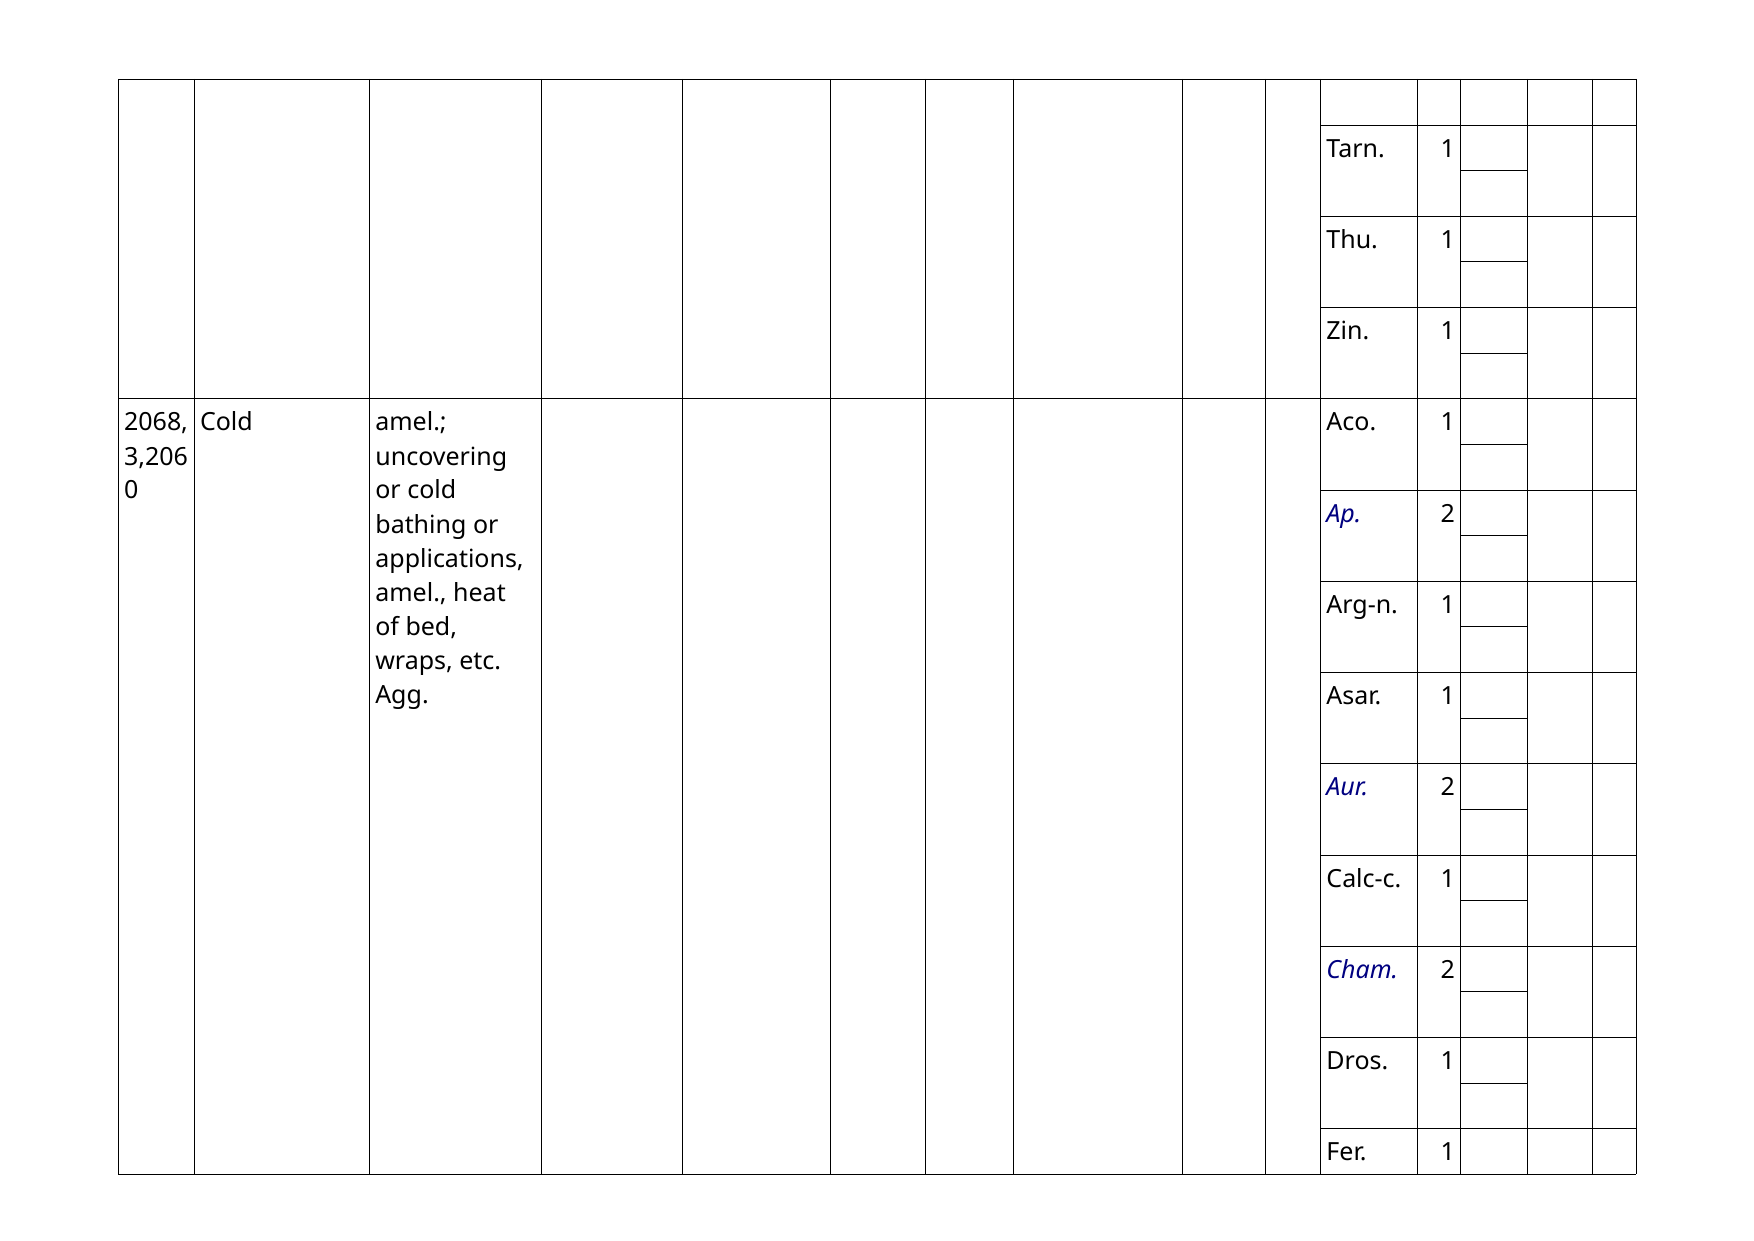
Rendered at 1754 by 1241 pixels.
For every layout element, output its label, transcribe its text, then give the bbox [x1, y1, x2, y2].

table_cell [1461, 947, 1527, 991]
table_cell Zin. [1321, 308, 1417, 398]
table_cell [195, 80, 369, 398]
table_cell [1593, 582, 1636, 672]
table_cell [1593, 80, 1636, 124]
table_cell 1 [1418, 126, 1460, 216]
table_cell Dros. [1321, 1038, 1417, 1128]
table_cell [1461, 399, 1527, 444]
table_cell [1593, 217, 1636, 307]
table_cell [1461, 1084, 1527, 1128]
table_cell [1461, 1038, 1527, 1083]
table_cell [1528, 491, 1592, 581]
table_cell [1461, 856, 1527, 900]
table_cell [1321, 80, 1417, 124]
table_cell 2068,3,2060 [119, 399, 194, 1174]
table_cell [1461, 901, 1527, 946]
table_cell 1 [1418, 582, 1460, 672]
table_cell [683, 80, 830, 398]
table_cell [1528, 126, 1592, 216]
table_cell [1183, 399, 1265, 1174]
table_cell [1461, 536, 1527, 581]
table_cell Cold [195, 399, 369, 1174]
table_cell 2 [1418, 947, 1460, 1037]
table_cell Asar. [1321, 673, 1417, 763]
table_cell [542, 399, 682, 1174]
table_cell [1528, 308, 1592, 398]
table_cell Arg-n. [1321, 582, 1417, 672]
table_cell [1266, 399, 1320, 1174]
table_cell [1014, 80, 1182, 398]
table_cell [1461, 810, 1527, 854]
table_cell [1266, 80, 1320, 398]
table_cell [1528, 947, 1592, 1037]
table_cell [1418, 80, 1460, 124]
table_cell [926, 80, 1013, 398]
table_cell Ap. [1321, 491, 1417, 581]
table_cell [1593, 764, 1636, 854]
table_cell Cham. [1321, 947, 1417, 1037]
table_cell 1 [1418, 856, 1460, 946]
table_cell [1593, 673, 1636, 763]
table_cell [1593, 1129, 1636, 1174]
table_cell 1 [1418, 217, 1460, 307]
table_cell [370, 80, 541, 398]
table_cell [1461, 171, 1527, 216]
table_cell 1 [1418, 1129, 1460, 1174]
table_cell [1461, 764, 1527, 809]
table_cell [1461, 126, 1527, 170]
table_cell [1461, 308, 1527, 353]
table_cell Aur. [1321, 764, 1417, 854]
table_cell [1183, 80, 1265, 398]
table_cell Thu. [1321, 217, 1417, 307]
table_cell [1528, 217, 1592, 307]
table_cell [1461, 80, 1527, 124]
table_cell [1593, 856, 1636, 946]
table_cell [1593, 308, 1636, 398]
table_cell Aco. [1321, 399, 1417, 489]
table_cell Calc-c. [1321, 856, 1417, 946]
table_cell [1528, 80, 1592, 124]
table_cell [1528, 764, 1592, 854]
table_cell 1 [1418, 673, 1460, 763]
table_cell [1528, 1129, 1592, 1174]
table_cell [1593, 1038, 1636, 1128]
table_cell [1461, 582, 1527, 626]
table_cell [1461, 354, 1527, 398]
table_cell [542, 80, 682, 398]
table_cell [1461, 491, 1527, 535]
table_cell [1593, 399, 1636, 489]
table_cell [1593, 491, 1636, 581]
table_cell 1 [1418, 1038, 1460, 1128]
table_cell [1461, 217, 1527, 261]
table_cell [1528, 399, 1592, 489]
table_cell [831, 80, 925, 398]
table_cell [926, 399, 1013, 1174]
table_cell [1528, 856, 1592, 946]
table_cell [1528, 673, 1592, 763]
table_cell [1014, 399, 1182, 1174]
table_cell [1593, 947, 1636, 1037]
table_cell [683, 399, 830, 1174]
table_cell [1528, 1038, 1592, 1128]
table_cell Tarn. [1321, 126, 1417, 216]
table_cell amel.; uncovering or cold bathing or applications, amel., heat of bed, wraps, etc. Agg. [370, 399, 541, 1174]
table_cell [1461, 262, 1527, 307]
table_cell 1 [1418, 399, 1460, 489]
table_cell [1593, 126, 1636, 216]
table_cell Fer. [1321, 1129, 1417, 1174]
table_cell 2 [1418, 491, 1460, 581]
table_cell [1528, 582, 1592, 672]
table_cell [1461, 627, 1527, 672]
table_cell [1461, 719, 1527, 763]
table_cell [1461, 445, 1527, 489]
table_cell [119, 80, 194, 398]
table_cell 2 [1418, 764, 1460, 854]
table_cell [1461, 673, 1527, 718]
table_cell [1461, 1129, 1527, 1174]
table_cell [1461, 992, 1527, 1037]
table_cell [831, 399, 925, 1174]
table_cell 1 [1418, 308, 1460, 398]
